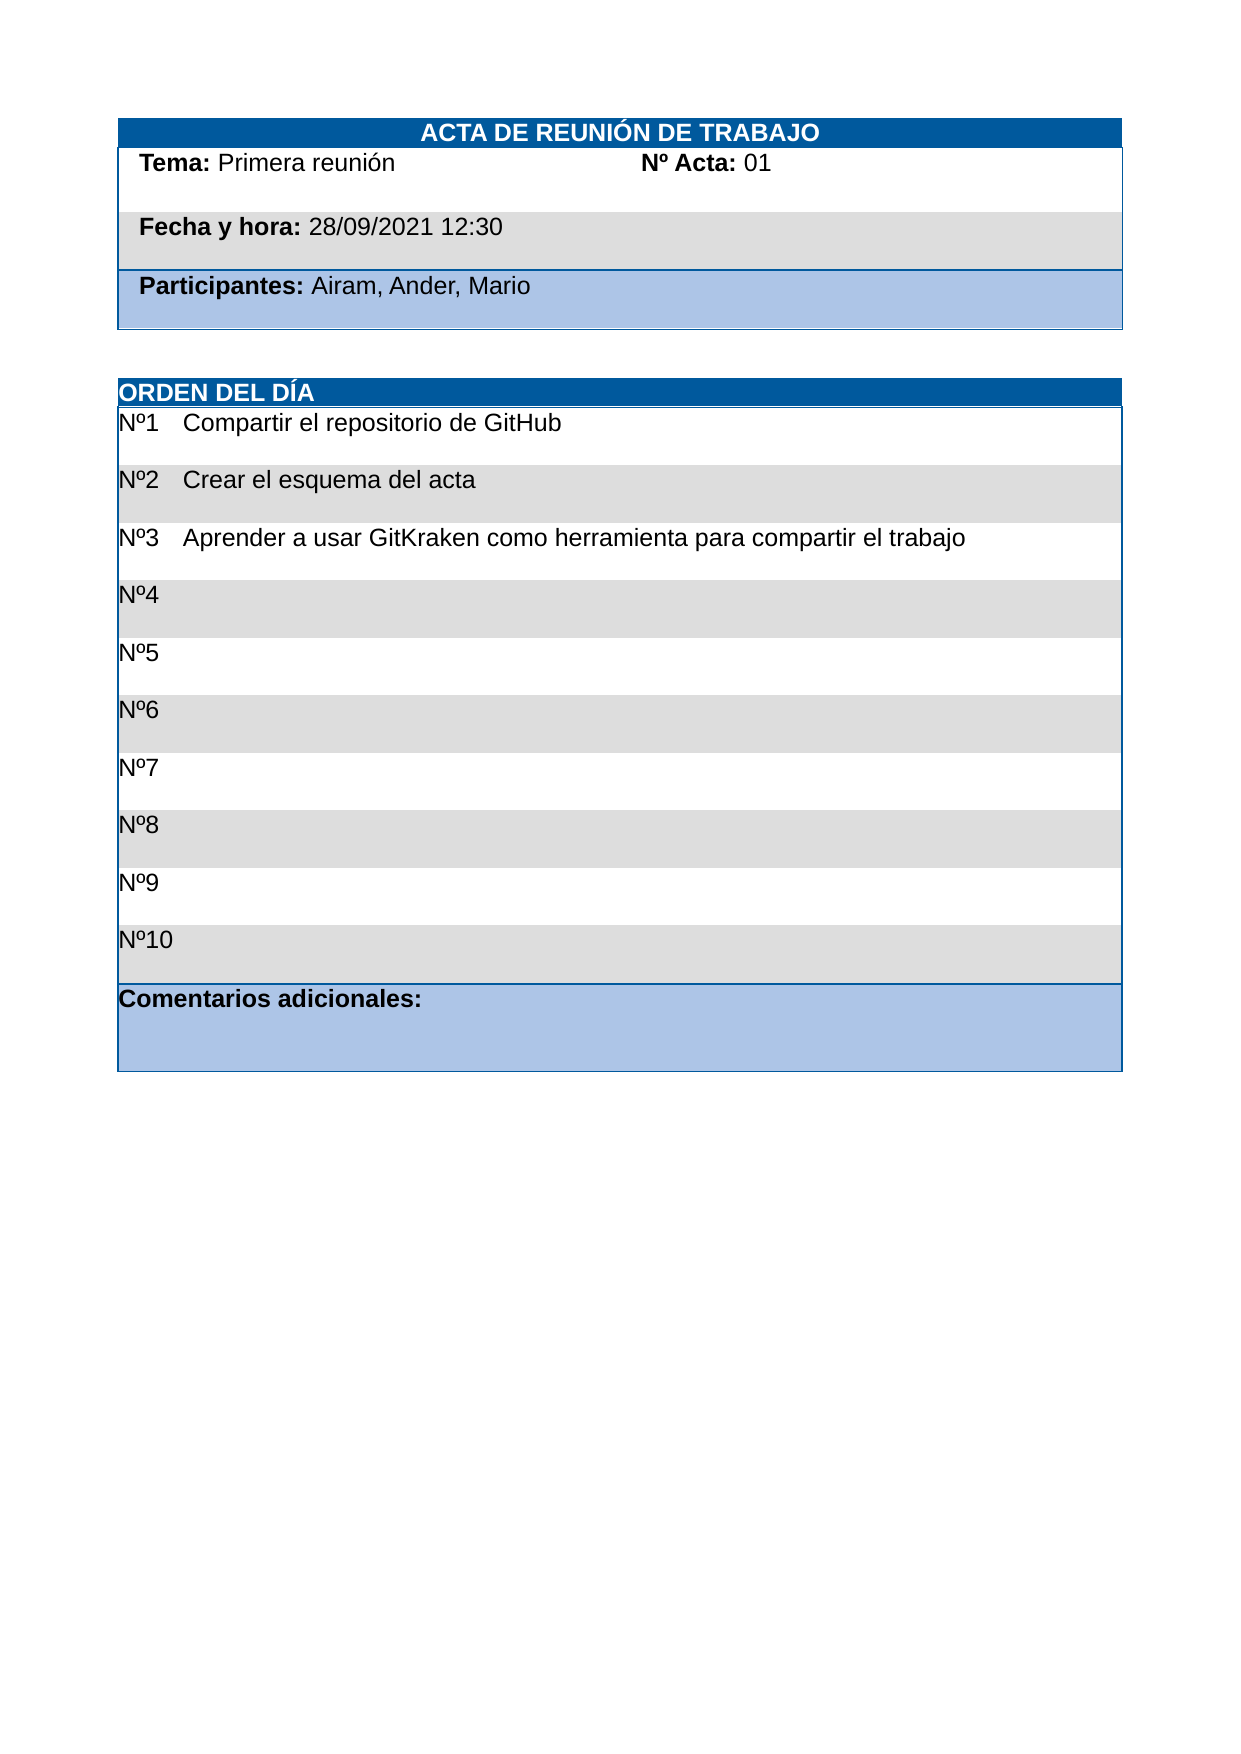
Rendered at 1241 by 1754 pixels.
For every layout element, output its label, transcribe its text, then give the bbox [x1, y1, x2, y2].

table_cell Nº3 [119, 523, 183, 580]
table_cell Nº10 [119, 925, 183, 983]
table_cell Fecha y hora: 28/09/2021 12:30 [119, 212, 620, 269]
table_cell [183, 638, 1121, 695]
table_cell Participantes: Airam, Ander, Mario [119, 271, 620, 328]
table_cell Nº9 [119, 868, 183, 925]
table_cell Aprender a usar GitKraken como herramienta para compartir el trabajo [183, 523, 1121, 580]
table_cell Nº Acta: 01 [620, 148, 1122, 212]
table_cell [183, 753, 1121, 810]
table_cell Nº8 [119, 810, 183, 868]
table_cell [620, 212, 1122, 269]
table_cell Nº2 [119, 465, 183, 523]
table_header ACTA DE REUNIÓN DE TRABAJO [118, 118, 1122, 147]
table_cell [183, 868, 1121, 925]
table_cell Tema: Primera reunión [119, 148, 620, 212]
table_cell Nº7 [119, 753, 183, 810]
table_cell [183, 580, 1121, 638]
table_cell [183, 925, 1121, 983]
table_cell Crear el esquema del acta [183, 465, 1121, 523]
table_cell [620, 271, 1122, 328]
table_cell [183, 695, 1121, 753]
table_cell Compartir el repositorio de GitHub [183, 408, 1121, 465]
table_cell Nº1 [119, 408, 183, 465]
table_cell Comentarios adicionales: [119, 985, 1121, 1071]
table_cell [183, 810, 1121, 868]
table_cell Nº4 [119, 580, 183, 638]
table_cell Nº5 [119, 638, 183, 695]
table_header ORDEN DEL DÍA [118, 378, 1122, 406]
table_cell Nº6 [119, 695, 183, 753]
